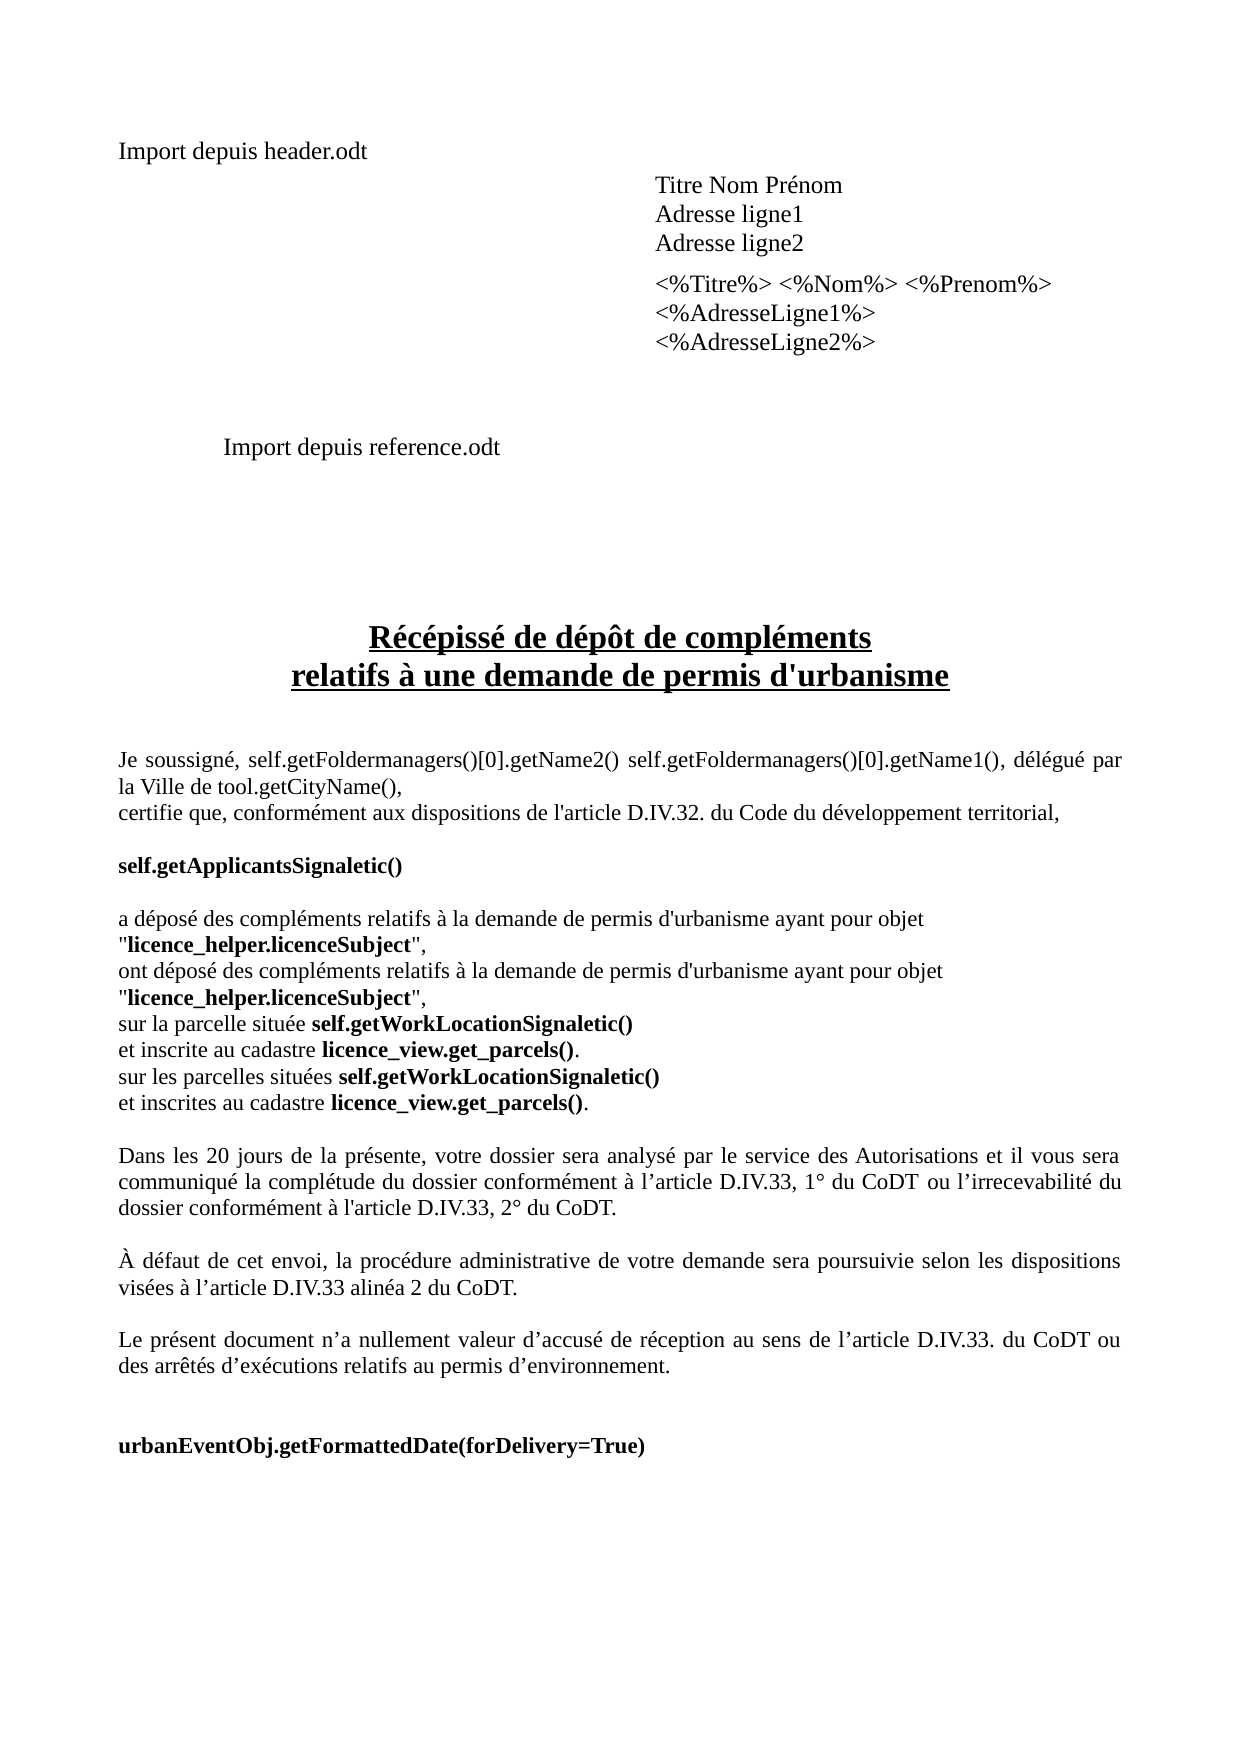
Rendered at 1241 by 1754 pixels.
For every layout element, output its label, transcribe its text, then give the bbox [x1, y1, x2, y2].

text Dans les 20 jours de la présente, votre dossier sera analysé par le service des Autorisations et il vous sera communiqué la complétude du dossier conformément à l’article D.IV.33, 1° du CoDT ou l’irrecevabilité du dossier conformément à l'article D.IV.33, 2° du CoDT. [118, 1142, 1122, 1221]
text sur la parcelle située self.getWorkLocationSignaletic() et inscrite au cadastre licence_view.get_parcels(). [118, 1010, 1122, 1063]
text self.getApplicantsSignaletic() [118, 852, 1122, 878]
text Import depuis reference.odt [223, 432, 1120, 461]
title relatifs à une demande de permis d'urbanisme [118, 655, 1122, 694]
text urbanEventObj.getFormattedDate(forDelivery=True) [118, 1432, 1122, 1458]
text <%Titre%> <%Nom%> <%Prenom%> <%AdresseLigne1%> <%AdresseLigne2%> [655, 269, 1105, 355]
text sur les parcelles situées self.getWorkLocationSignaletic() et inscrites au cadastre licence_view.get_parcels(). [118, 1063, 1122, 1115]
text Titre Nom Prénom Adresse ligne1 Adresse ligne2 [655, 170, 1105, 257]
text certifie que, conformément aux dispositions de l'article D.IV.32. du Code du développement territorial, [118, 799, 1122, 826]
text Import depuis header.odt [118, 136, 539, 165]
text À défaut de cet envoi, la procédure administrative de votre demande sera poursuivie selon les dispositions visées à l’article D.IV.33 alinéa 2 du CoDT. [118, 1247, 1122, 1300]
text Le présent document n’a nullement valeur d’accusé de réception au sens de l’article D.IV.33. du CoDT ou des arrêtés d’exécutions relatifs au permis d’environnement. [118, 1326, 1122, 1379]
text ont déposé des compléments relatifs à la demande de permis d'urbanisme ayant pour objet "licence_helper.licenceSubject", [118, 957, 1122, 1010]
text Je soussigné, self.getFoldermanagers()[0].getName2() self.getFoldermanagers()[0].getName1(), délégué par la Ville de tool.getCityName(), [118, 746, 1122, 799]
text a déposé des compléments relatifs à la demande de permis d'urbanisme ayant pour objet "licence_helper.licenceSubject", [118, 904, 1122, 957]
title Récépissé de dépôt de compléments [118, 617, 1122, 655]
